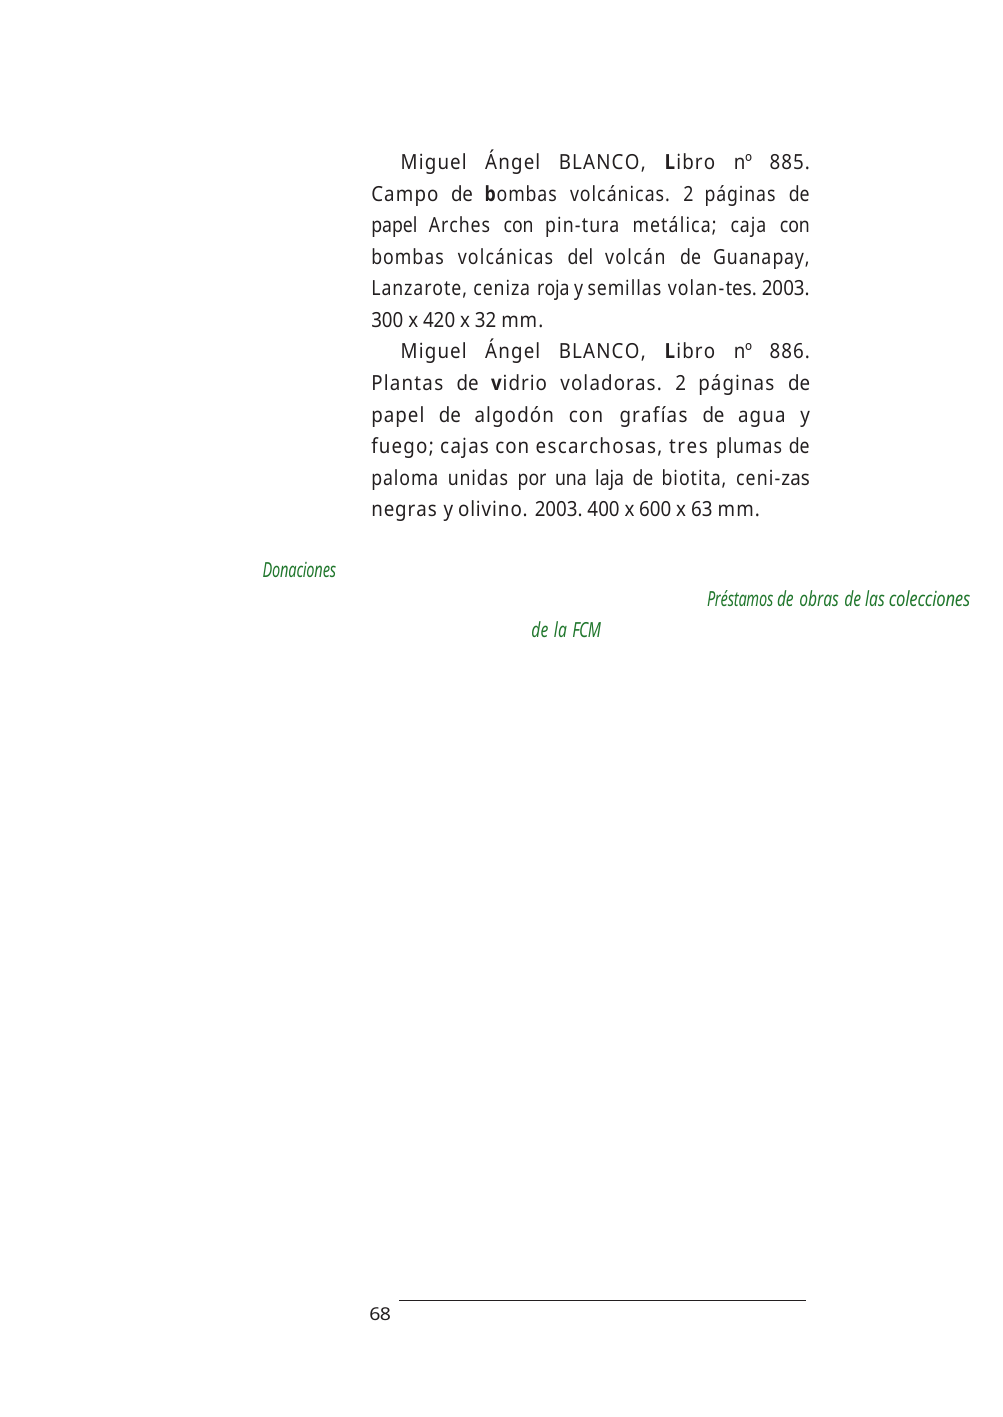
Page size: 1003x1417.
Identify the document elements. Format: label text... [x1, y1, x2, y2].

text Miguel Ángel BLANCO, Libro nº 886. Plantas de vidrio voladoras. 2 páginas de papel de algodón con grafías de agua y fuego; cajas con escarchosas, tres plumas de paloma unidas por una laja de biotita, ceni-zas negras y olivino. 2003. 400 x 600 x 63 mm. [371, 337, 810, 523]
text Donaciones [262, 556, 357, 584]
text de la FCM [531, 616, 973, 644]
text Miguel Ángel BLANCO, Libro nº 885. Campo de bombas volcánicas. 2 páginas de papel Arches con pin-tura metálica; caja con bombas volcánicas del volcán de Guanapay, Lanzarote, ceniza roja y semillas volan-tes. 2003. 300 x 420 x 32 mm. [371, 147, 809, 333]
text Préstamos de obras de las colecciones [493, 584, 973, 612]
